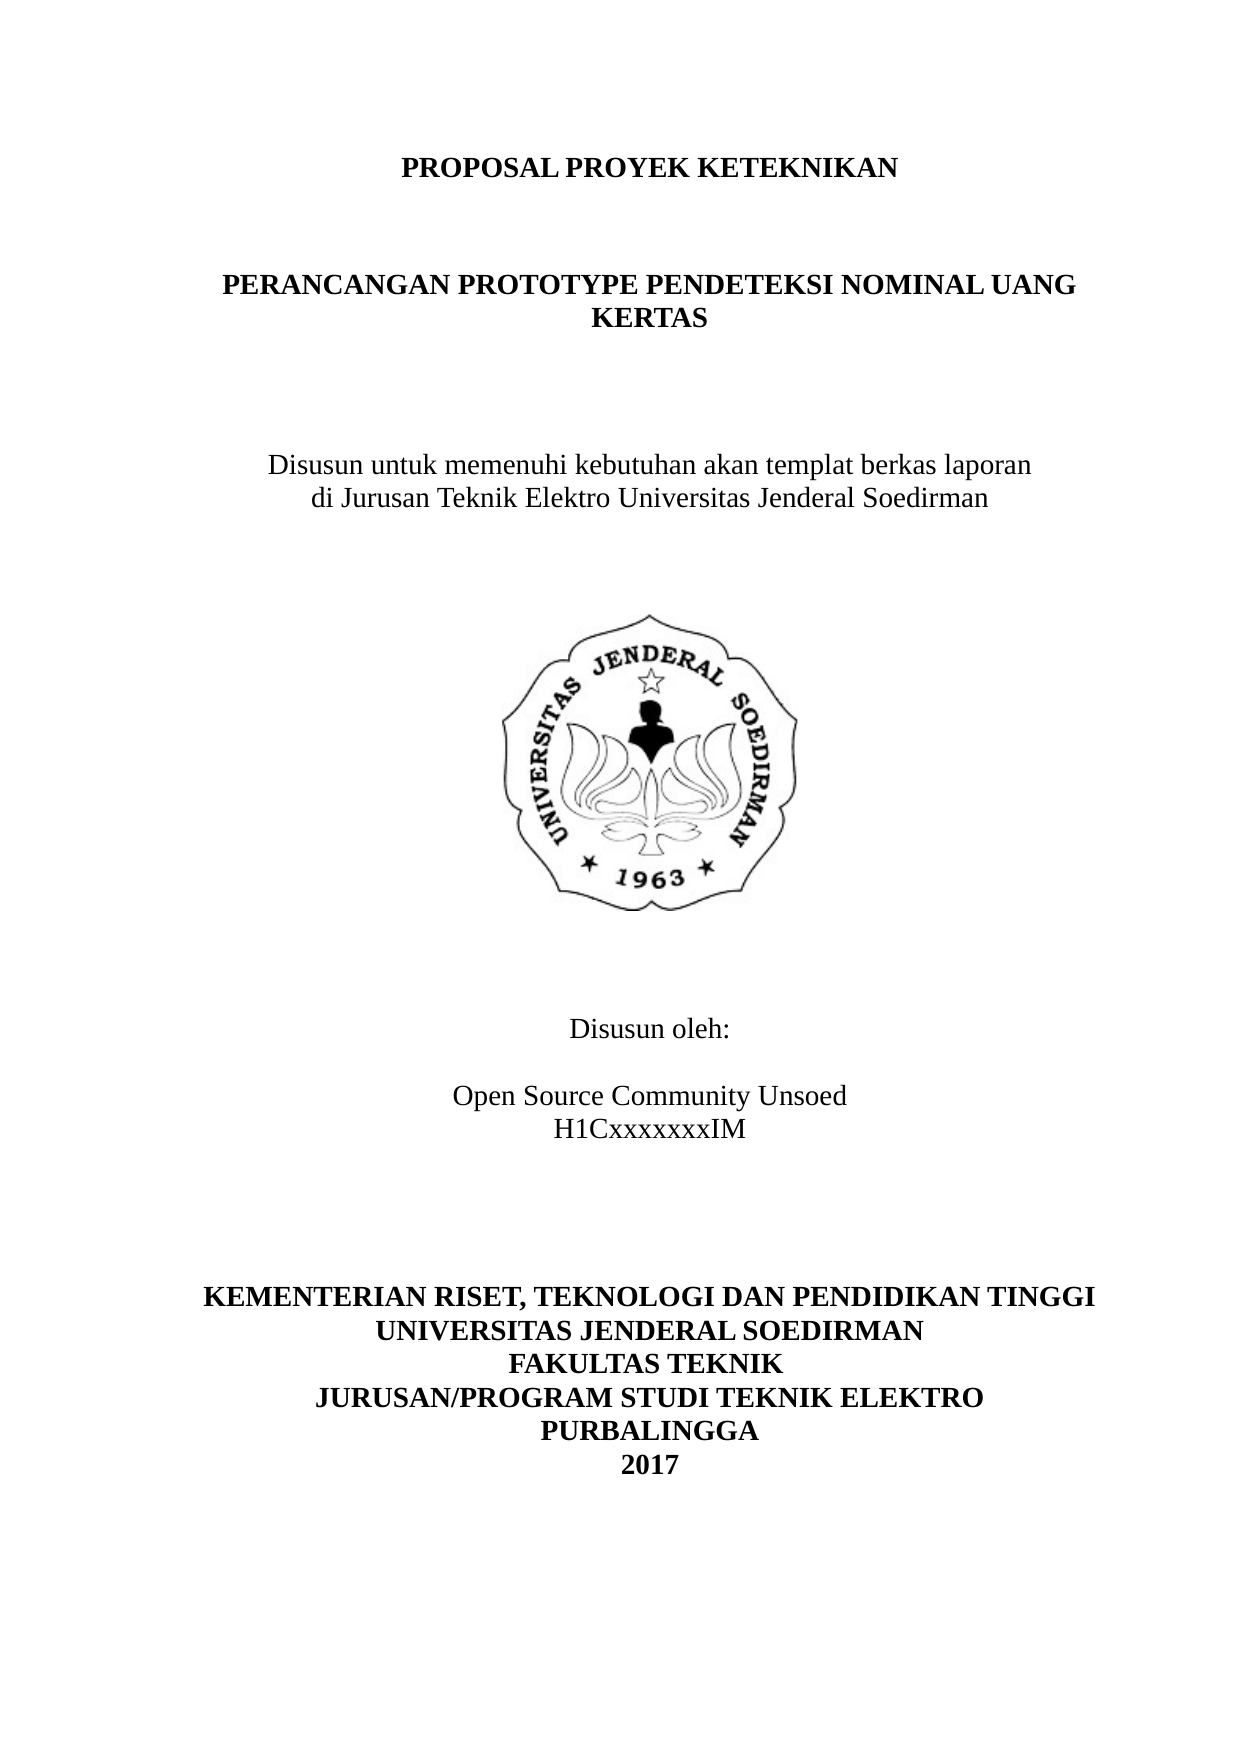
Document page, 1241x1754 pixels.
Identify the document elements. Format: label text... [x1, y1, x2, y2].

subtitle FAKULTAS TEKNIK [177, 1346, 1122, 1380]
subtitle Disusun oleh: [177, 1011, 1122, 1044]
picture [501, 614, 798, 911]
subtitle UNIVERSITAS JENDERAL SOEDIRMAN [177, 1313, 1122, 1346]
subtitle JURUSAN/PROGRAM STUDI TEKNIK ELEKTRO [177, 1380, 1122, 1413]
subtitle PURBALINGGA [177, 1413, 1122, 1447]
subtitle 2017 [177, 1447, 1122, 1481]
subtitle Open Source Community Unsoed [177, 1078, 1122, 1112]
subtitle KEMENTERIAN RISET, TEKNOLOGI DAN PENDIDIKAN TINGGI [177, 1279, 1122, 1313]
subtitle H1CxxxxxxxIM [177, 1112, 1122, 1145]
title PERANCANGAN PROTOTYPE PENDETEKSI NOMINAL UANG KERTAS [177, 267, 1122, 334]
subtitle Disusun untuk memenuhi kebutuhan akan templat berkas laporan di Jurusan Teknik Elektro Universitas Jenderal Soedirman [177, 447, 1122, 514]
title PROPOSAL Proyek keteknikan [177, 150, 1122, 183]
